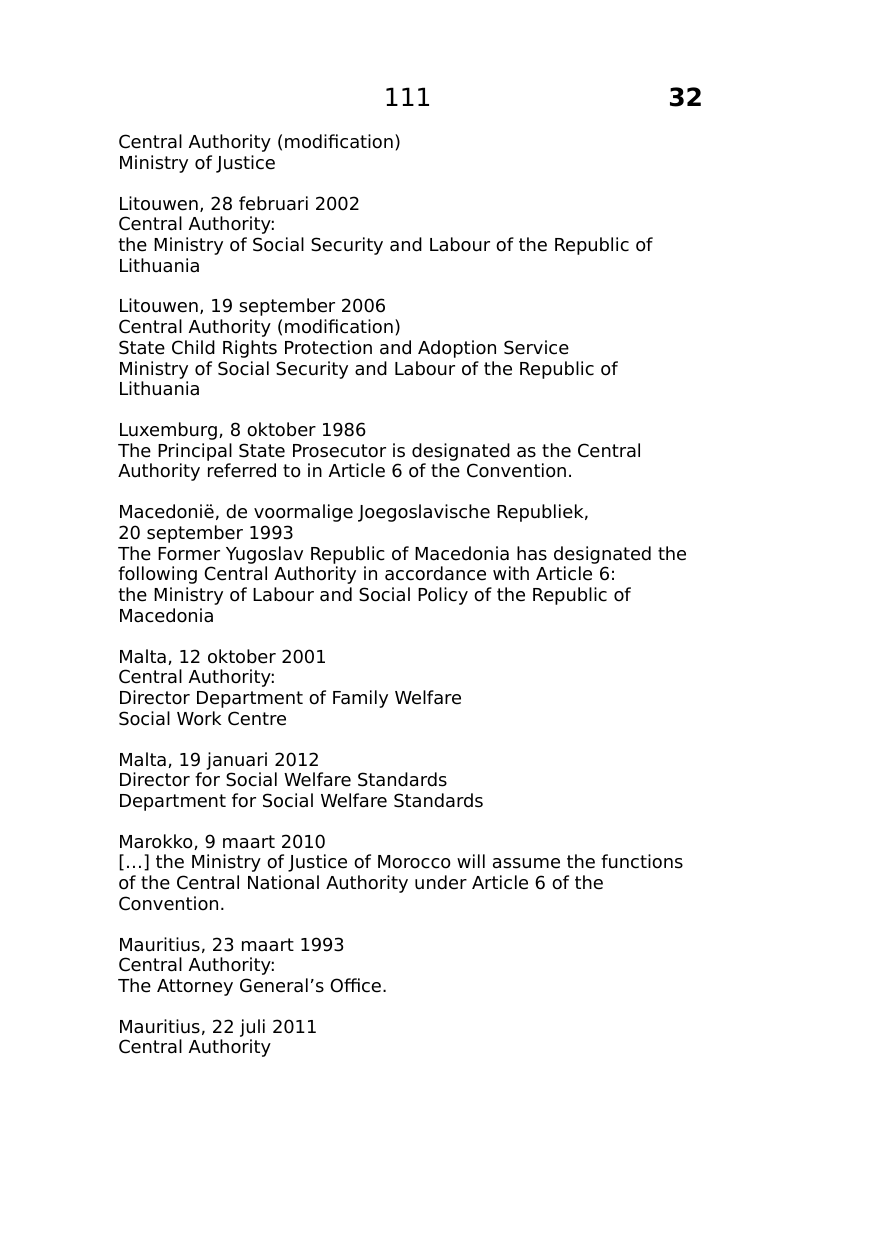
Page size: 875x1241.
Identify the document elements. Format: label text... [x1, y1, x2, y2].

text Malta, 19 januari 2012 [118, 749, 703, 770]
text Marokko, 9 maart 2010 [118, 832, 703, 852]
text Macedonië, de voormalige Joegoslavische Republiek, 20 september 1993 [118, 502, 703, 543]
text Ministry of Social Security and Labour of the Republic of Lithuania [118, 358, 703, 400]
text Director for Social Welfare Standards [118, 770, 703, 791]
text Mauritius, 23 maart 1993 [118, 934, 703, 955]
text Central Authority: [118, 214, 703, 235]
text Litouwen, 19 september 2006 [118, 296, 703, 317]
text The Attorney General’s Office. [118, 976, 703, 997]
text Department for Social Welfare Standards [118, 791, 703, 812]
text Malta, 12 oktober 2001 [118, 646, 703, 667]
text […] the Ministry of Justice of Morocco will assume the functions of the Central National Authority under Article 6 of the Convention. [118, 852, 703, 914]
text Central Authority: [118, 955, 703, 976]
text The Former Yugoslav Republic of Macedonia has designated the following Central Authority in accordance with Article 6: [118, 543, 703, 585]
text Central Authority: [118, 667, 703, 688]
text the Ministry of Social Security and Labour of the Republic of Lithuania [118, 235, 703, 276]
text Litouwen, 28 februari 2002 [118, 193, 703, 214]
text Luxemburg, 8 oktober 1986 [118, 420, 703, 441]
text Mauritius, 22 juli 2011 [118, 1017, 703, 1037]
text Social Work Centre [118, 709, 703, 729]
text the Ministry of Labour and Social Policy of the Republic of Macedonia [118, 585, 703, 626]
text Ministry of Justice [118, 153, 703, 173]
text Director Department of Family Welfare [118, 688, 703, 709]
text The Principal State Prosecutor is designated as the Central Authority referred to in Article 6 of the Convention. [118, 441, 703, 482]
text Central Authority [118, 1037, 703, 1058]
text Central Authority (modification) [118, 317, 703, 338]
text State Child Rights Protection and Adoption Service [118, 338, 703, 358]
text Central Authority (modification) [118, 132, 703, 153]
